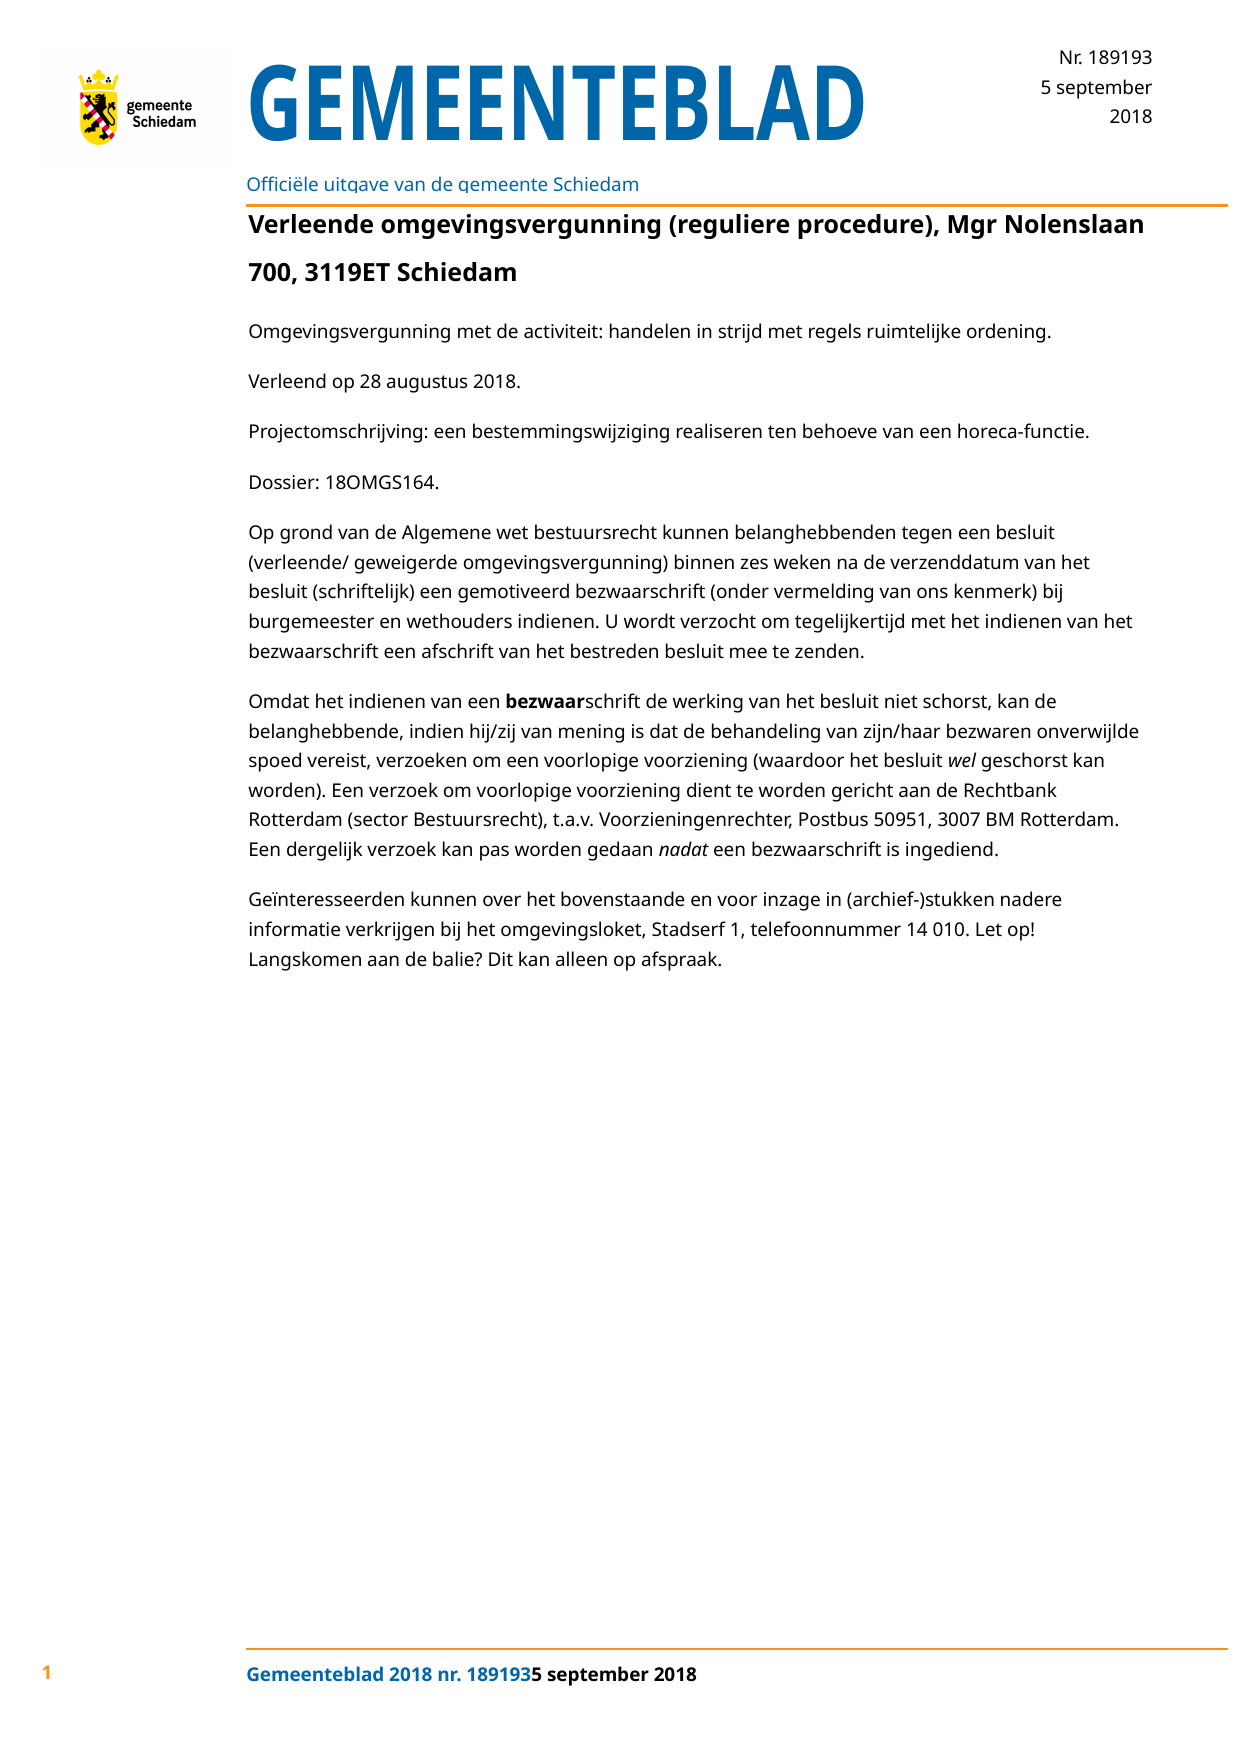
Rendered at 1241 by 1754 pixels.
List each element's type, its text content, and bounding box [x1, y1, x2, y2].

text Projectomschrijving: een bestemmingswijziging realiseren ten behoeve van een horeca-functie. [248, 419, 1152, 444]
picture [41, 47, 231, 172]
text Dossier: 18OMGS164. [248, 469, 1152, 495]
text Geïnteresseerden kunnen over het bovenstaande en voor inzage in (archief-)stukken nadere informatie verkrijgen bij het omgevingsloket, Stadserf 1, telefoonnummer 14 010. Let op! Langskomen aan de balie? Dit kan alleen op afspraak. [248, 887, 1152, 972]
text Omdat het indienen van een bezwaarschrift de werking van het besluit niet schorst, kan de belanghebbende, indien hij/zij van mening is dat de behandeling van zijn/haar bezwaren onverwijlde spoed vereist, verzoeken om een voorlopige voorziening (waardoor het besluit wel geschorst kan worden). Een verzoek om voorlopige voorziening dient te worden gericht aan de Rechtbank Rotterdam (sector Bestuursrecht), t.a.v. Voorzieningenrechter, Postbus 50951, 3007 BM Rotterdam. Een dergelijk verzoek kan pas worden gedaan nadat een bezwaarschrift is ingediend. [248, 688, 1152, 862]
text Op grond van de Algemene wet bestuursrecht kunnen belanghebbenden tegen een besluit (verleende/ geweigerde omgevingsvergunning) binnen zes weken na de verzenddatum van het besluit (schriftelijk) een gemotiveerd bezwaarschrift (onder vermelding van ons kenmerk) bij burgemeester en wethouders indienen. U wordt verzocht om tegelijkertijd met het indienen van het bezwaarschrift een afschrift van het bestreden besluit mee te zenden. [248, 519, 1152, 664]
text Verleende omgevingsvergunning (reguliere procedure), Mgr Nolenslaan 700, 3119ET Schiedam [248, 207, 1152, 288]
text Omgevingsvergunning met de activiteit: handelen in strijd met regels ruimtelijke ordening. [248, 318, 1152, 344]
text Verleend op 28 augustus 2018. [248, 368, 1152, 394]
